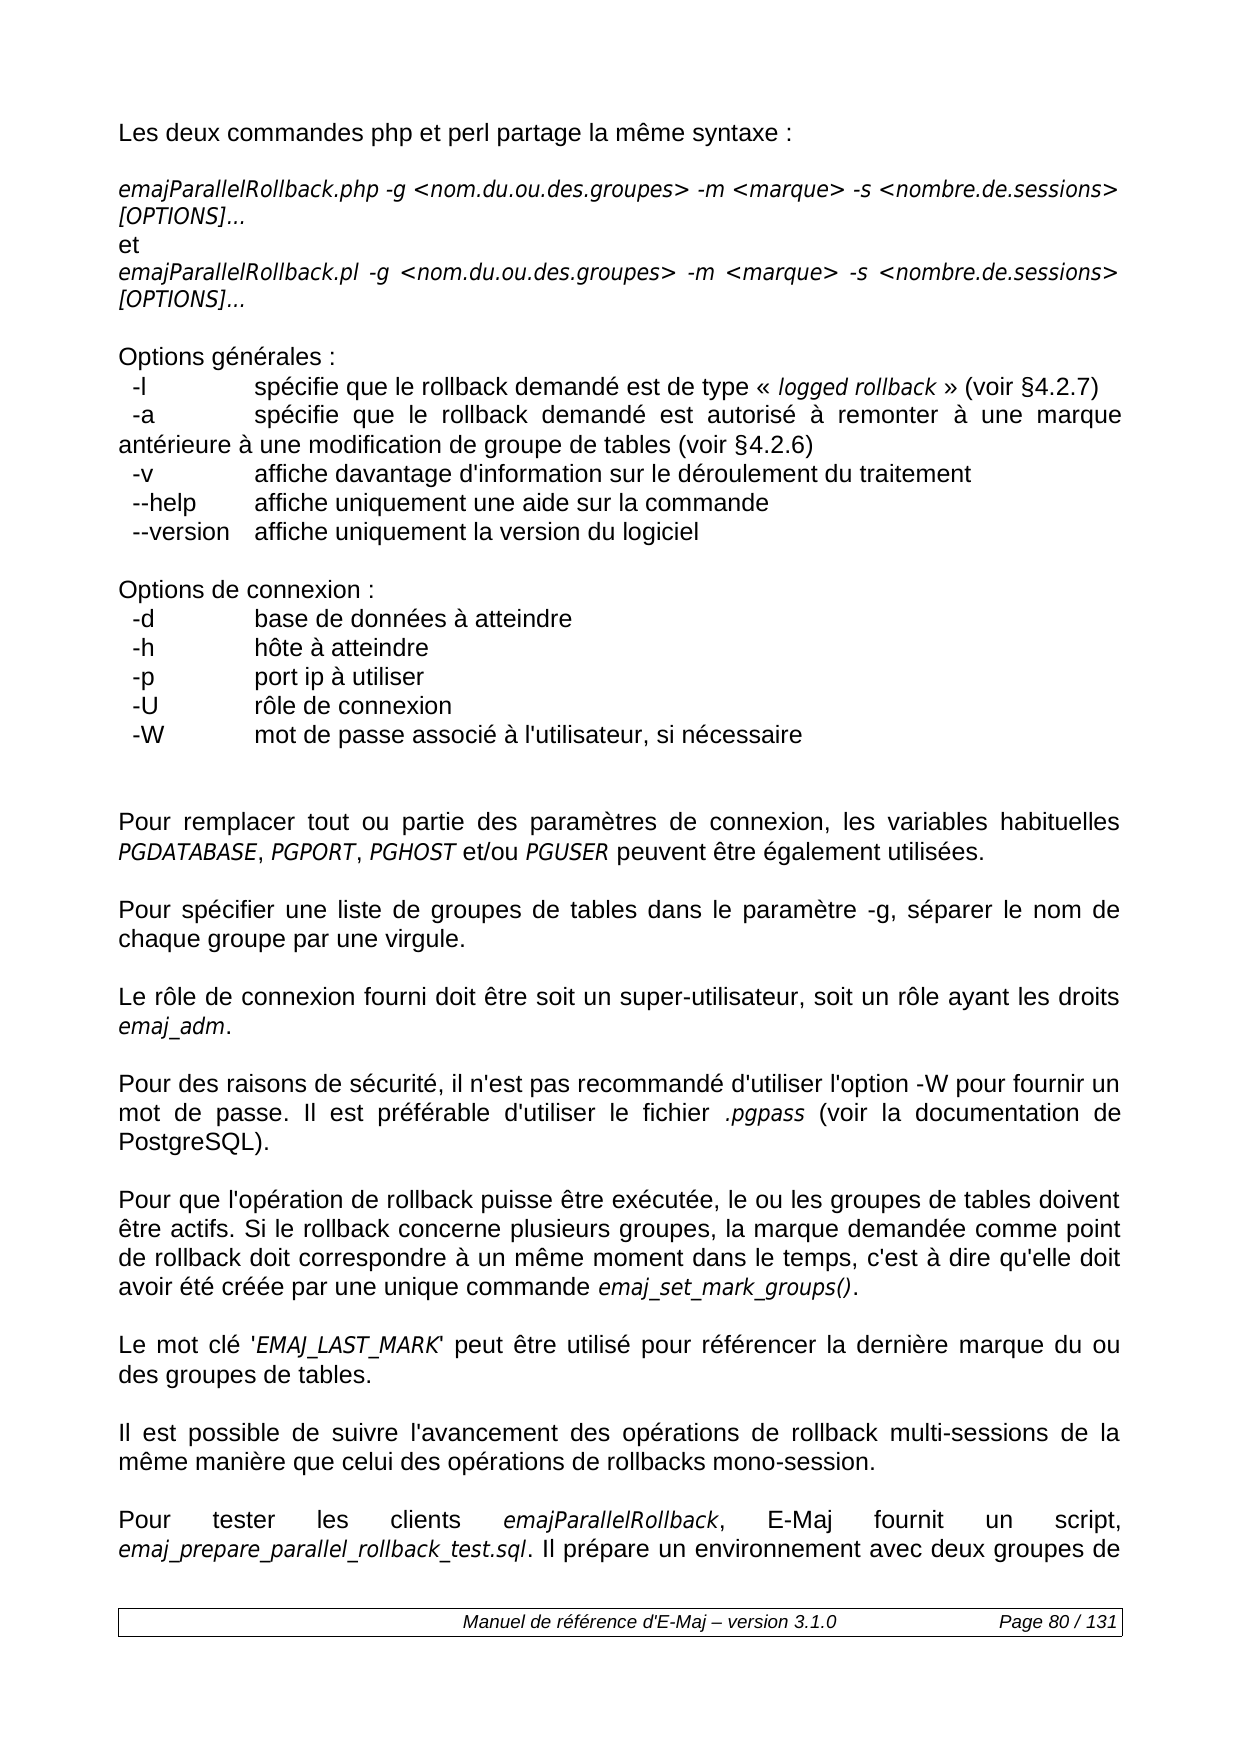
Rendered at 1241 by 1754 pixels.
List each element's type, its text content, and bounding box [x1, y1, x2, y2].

text -U rôle de connexion [118, 691, 1122, 720]
text Options de connexion : [118, 575, 1122, 604]
text --help affiche uniquement une aide sur la commande [118, 488, 1122, 517]
text -d base de données à atteindre [118, 604, 1122, 633]
text Pour que l'opération de rollback puisse être exécutée, le ou les groupes de tables doivent être actifs. Si le rollback concerne plusieurs groupes, la marque demandée comme point de rollback doit correspondre à un même moment dans le temps, c'est à dire qu'elle doit avoir été créée par une unique commande emaj_set_mark_groups(). [118, 1185, 1122, 1301]
text -p port ip à utiliser [118, 662, 1122, 691]
text --version affiche uniquement la version du logiciel [118, 517, 1122, 546]
text -a spécifie que le rollback demandé est autorisé à remonter à une marque antérieure à une modification de groupe de tables (voir §4.2.6) [118, 400, 1122, 458]
text Les deux commandes php et perl partage la même syntaxe : [118, 118, 1122, 147]
text Pour remplacer tout ou partie des paramètres de connexion, les variables habituelles PGDATABASE, PGPORT, PGHOST et/ou PGUSER peuvent être également utilisées. [118, 807, 1122, 865]
text -v affiche davantage d'information sur le déroulement du traitement [118, 458, 1122, 488]
text -W mot de passe associé à l'utilisateur, si nécessaire [118, 720, 1122, 749]
text Options générales : [118, 342, 1122, 371]
text Pour tester les clients emajParallelRollback, E-Maj fournit un script, emaj_prepare_parallel_rollback_test.sql. Il prépare un environnement avec deux groupes de [118, 1505, 1122, 1563]
text et [118, 230, 1122, 259]
text emajParallelRollback.pl -g <nom.du.ou.des.groupes> -m <marque> -s <nombre.de.sessions> [OPTIONS]... [118, 259, 1122, 313]
text -h hôte à atteindre [118, 633, 1122, 662]
text Le mot clé 'EMAJ_LAST_MARK' peut être utilisé pour référencer la dernière marque du ou des groupes de tables. [118, 1330, 1122, 1388]
text emajParallelRollback.php -g <nom.du.ou.des.groupes> -m <marque> -s <nombre.de.sessions> [OPTIONS]... [118, 176, 1122, 230]
text Pour des raisons de sécurité, il n'est pas recommandé d'utiliser l'option -W pour fournir un mot de passe. Il est préférable d'utiliser le fichier .pgpass (voir la documentation de PostgreSQL). [118, 1069, 1122, 1156]
text Il est possible de suivre l'avancement des opérations de rollback multi-sessions de la même manière que celui des opérations de rollbacks mono-session. [118, 1418, 1122, 1476]
text Pour spécifier une liste de groupes de tables dans le paramètre -g, séparer le nom de chaque groupe par une virgule. [118, 894, 1122, 953]
text Le rôle de connexion fourni doit être soit un super-utilisateur, soit un rôle ayant les droits emaj_adm. [118, 982, 1122, 1040]
text -l spécifie que le rollback demandé est de type « logged rollback » (voir §4.2.7) [118, 371, 1122, 400]
